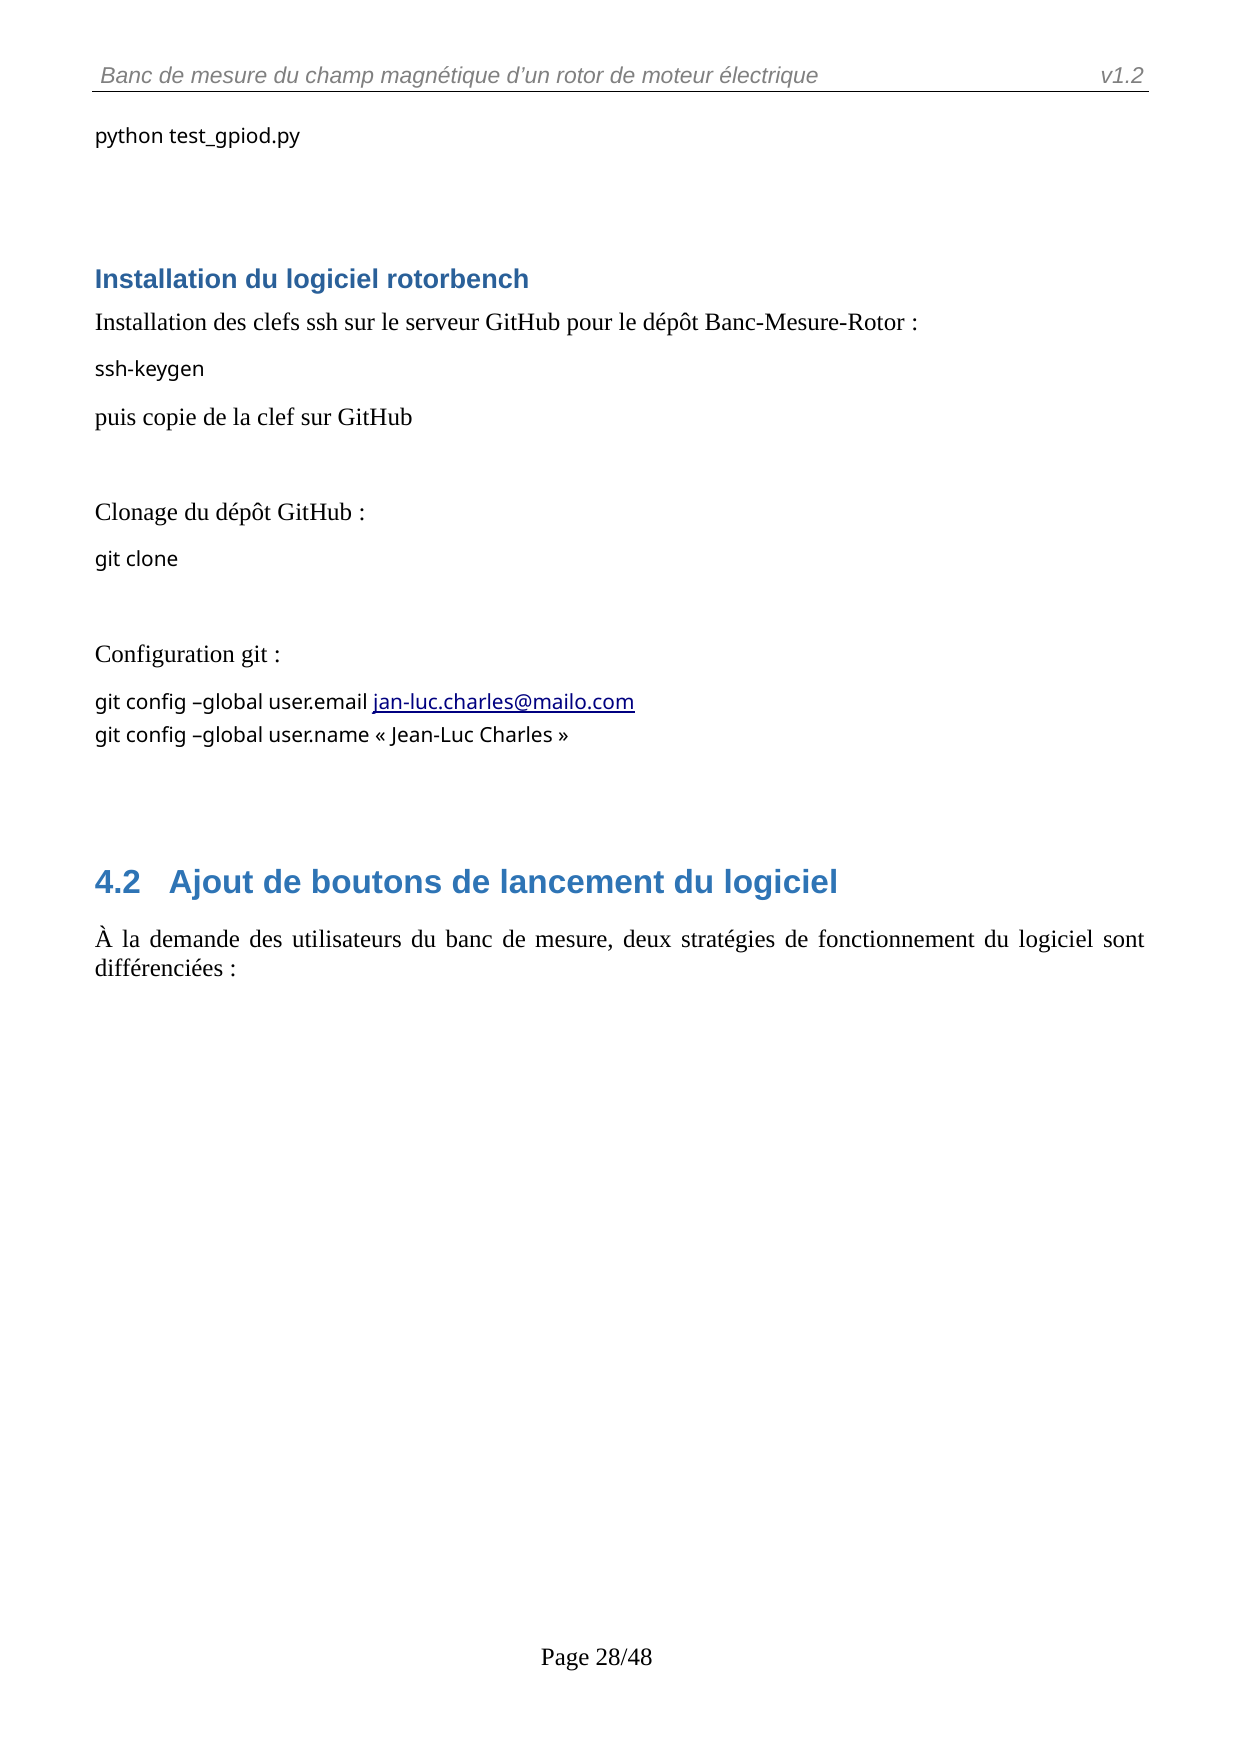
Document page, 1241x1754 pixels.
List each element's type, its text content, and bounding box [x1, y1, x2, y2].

text python test_gpiod.py [94, 121, 1146, 149]
text git config –global user.email jan-luc.charles@mailo.com git config –global user.name « Jean-Luc Charles » [94, 687, 1146, 748]
text Installation des clefs ssh sur le serveur GitHub pour le dépôt Banc-Mesure-Rotor : [94, 307, 1146, 336]
subtitle Installation du logiciel rotorbench [94, 263, 1146, 294]
text ssh-keygen [94, 354, 1146, 383]
subtitle Ajout de boutons de lancement du logiciel [94, 862, 1146, 901]
text Clonage du dépôt GitHub : [94, 497, 1146, 526]
text Configuration git : [94, 639, 1146, 668]
text git clone [94, 544, 1146, 573]
text puis copie de la clef sur GitHub [94, 402, 1146, 431]
text À la demande des utilisateurs du banc de mesure, deux stratégies de fonctionnement du logiciel sont différenciées : [94, 924, 1146, 982]
